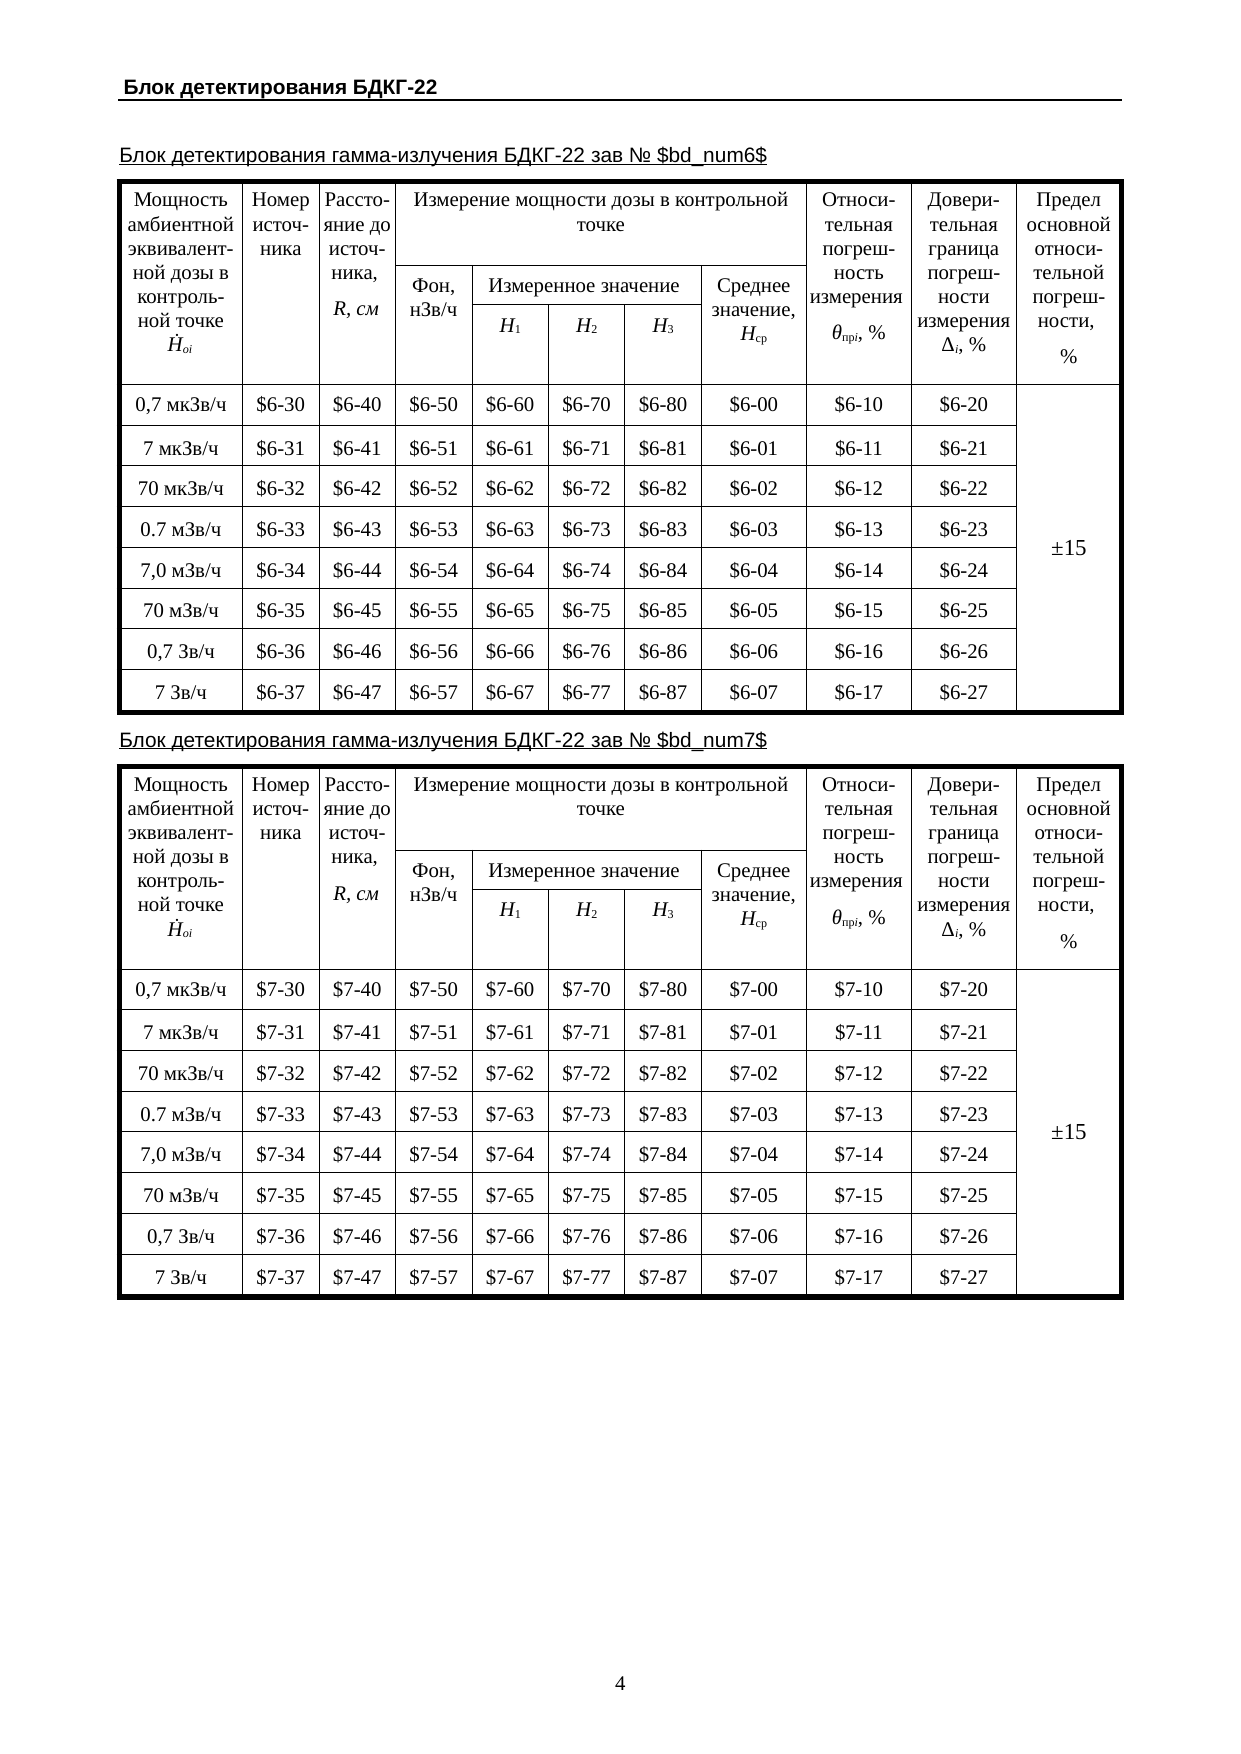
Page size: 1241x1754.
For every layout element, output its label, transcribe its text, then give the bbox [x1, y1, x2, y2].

table_cell $7-24 [912, 1132, 1016, 1172]
table_cell 7,0 мЗв/ч [122, 1132, 242, 1172]
table_cell Измеренное значение [473, 851, 701, 889]
table_cell $6-77 [549, 670, 624, 710]
table_cell $7-16 [807, 1214, 911, 1254]
table_cell $7-25 [912, 1173, 1016, 1213]
table_cell Среднее значение, Hср [702, 851, 806, 968]
table_cell $6-73 [549, 507, 624, 547]
table_cell 7 мкЗв/ч [122, 426, 242, 465]
table_cell $7-51 [396, 1010, 472, 1050]
table_cell Номер источ-ника [243, 184, 319, 384]
table_cell $6-80 [625, 385, 701, 424]
table_cell $6-47 [320, 670, 395, 710]
table_cell $6-22 [912, 466, 1016, 506]
table_cell $7-87 [625, 1255, 701, 1294]
table_cell $7-81 [625, 1010, 701, 1050]
table_cell $7-44 [320, 1132, 395, 1172]
table_cell Рассто-яние до источ-ника, R, см [320, 769, 395, 968]
table_cell $7-56 [396, 1214, 472, 1254]
table_cell 0.7 мЗв/ч [122, 507, 242, 547]
table_cell $6-27 [912, 670, 1016, 710]
table_cell $6-43 [320, 507, 395, 547]
table_cell $7-85 [625, 1173, 701, 1213]
table_cell $7-40 [320, 970, 395, 1009]
table_cell ±15 [1017, 970, 1119, 1294]
table_cell $6-52 [396, 466, 472, 506]
table_cell 7 Зв/ч [122, 1255, 242, 1294]
table_cell $7-01 [702, 1010, 806, 1050]
table_cell Номер источ-ника [243, 769, 319, 968]
table_cell $7-63 [473, 1092, 548, 1131]
table_cell $7-14 [807, 1132, 911, 1172]
table_cell $6-04 [702, 548, 806, 587]
table_cell $7-73 [549, 1092, 624, 1131]
table_cell $7-34 [243, 1132, 319, 1172]
table_cell $7-67 [473, 1255, 548, 1294]
table_cell $6-13 [807, 507, 911, 547]
table_cell $6-34 [243, 548, 319, 587]
table_cell $7-07 [702, 1255, 806, 1294]
table_cell $6-01 [702, 426, 806, 465]
table_cell $6-56 [396, 629, 472, 669]
table_cell $7-61 [473, 1010, 548, 1050]
table_cell 7 Зв/ч [122, 670, 242, 710]
table_cell $6-05 [702, 589, 806, 628]
table_cell $7-77 [549, 1255, 624, 1294]
table_cell $6-21 [912, 426, 1016, 465]
table_cell Довери-тельная граница погреш-ности измерения Δi, % [912, 769, 1016, 968]
table_cell $6-53 [396, 507, 472, 547]
table_cell $7-74 [549, 1132, 624, 1172]
table_cell $7-83 [625, 1092, 701, 1131]
table_cell $6-83 [625, 507, 701, 547]
table_cell $7-13 [807, 1092, 911, 1131]
table_cell $7-23 [912, 1092, 1016, 1131]
table_cell $6-06 [702, 629, 806, 669]
table_cell $6-74 [549, 548, 624, 587]
table_cell $7-10 [807, 970, 911, 1009]
table_cell $7-47 [320, 1255, 395, 1294]
table_cell 70 мкЗв/ч [122, 1051, 242, 1091]
table_cell Измерение мощности дозы в контрольной точке [396, 769, 806, 849]
table_cell $7-05 [702, 1173, 806, 1213]
table_cell $6-82 [625, 466, 701, 506]
table_cell $6-31 [243, 426, 319, 465]
table_cell $6-40 [320, 385, 395, 424]
table_cell $7-76 [549, 1214, 624, 1254]
table_cell $7-53 [396, 1092, 472, 1131]
table_cell 7 мкЗв/ч [122, 1010, 242, 1050]
table_cell $7-33 [243, 1092, 319, 1131]
table_cell $6-46 [320, 629, 395, 669]
table_cell $6-11 [807, 426, 911, 465]
table_cell $6-57 [396, 670, 472, 710]
table_cell Мощность амбиентной эквивалент-ной дозы в контроль-ной точке Ḣoi [122, 184, 242, 384]
table_cell $6-81 [625, 426, 701, 465]
table_cell $6-67 [473, 670, 548, 710]
table_cell $6-10 [807, 385, 911, 424]
table_cell $7-43 [320, 1092, 395, 1131]
table_cell $7-86 [625, 1214, 701, 1254]
table_cell $7-75 [549, 1173, 624, 1213]
table_cell $7-02 [702, 1051, 806, 1091]
table_cell $7-00 [702, 970, 806, 1009]
table_cell $7-54 [396, 1132, 472, 1172]
table_cell Среднее значение, Hср [702, 266, 806, 384]
table_cell $7-31 [243, 1010, 319, 1050]
table_cell $6-41 [320, 426, 395, 465]
table_cell $6-15 [807, 589, 911, 628]
table_cell $7-55 [396, 1173, 472, 1213]
table_cell $7-22 [912, 1051, 1016, 1091]
table_cell 70 мЗв/ч [122, 589, 242, 628]
table_cell Фон, нЗв/ч [396, 266, 472, 384]
table_cell 0,7 Зв/ч [122, 1214, 242, 1254]
table_cell $7-27 [912, 1255, 1016, 1294]
table_cell $7-50 [396, 970, 472, 1009]
table_cell $6-26 [912, 629, 1016, 669]
table_cell $6-85 [625, 589, 701, 628]
table_cell $7-42 [320, 1051, 395, 1091]
table_cell 70 мкЗв/ч [122, 466, 242, 506]
table_cell $6-37 [243, 670, 319, 710]
table_header Блок детектирования гамма-излучения БДКГ-22 зав № $bd_num7$ [119, 715, 1121, 764]
table_cell $7-11 [807, 1010, 911, 1050]
table_cell $6-60 [473, 385, 548, 424]
table_cell $7-17 [807, 1255, 911, 1294]
table_cell $7-46 [320, 1214, 395, 1254]
table_cell $6-20 [912, 385, 1016, 424]
table_cell $7-66 [473, 1214, 548, 1254]
table_cell $7-71 [549, 1010, 624, 1050]
table_cell Измеренное значение [473, 266, 701, 304]
table_cell 0,7 мкЗв/ч [122, 970, 242, 1009]
table_cell $6-64 [473, 548, 548, 587]
table_cell $7-03 [702, 1092, 806, 1131]
table_cell Рассто-яние до источ-ника, R, см [320, 184, 395, 384]
table_cell $6-71 [549, 426, 624, 465]
table_cell $6-33 [243, 507, 319, 547]
table_cell $7-57 [396, 1255, 472, 1294]
table_cell $6-55 [396, 589, 472, 628]
table_cell $6-36 [243, 629, 319, 669]
table_cell $7-06 [702, 1214, 806, 1254]
table_cell H2 [549, 890, 624, 968]
table_cell $7-36 [243, 1214, 319, 1254]
table_cell $7-80 [625, 970, 701, 1009]
table_cell $7-12 [807, 1051, 911, 1091]
table_cell $6-32 [243, 466, 319, 506]
table_cell $6-44 [320, 548, 395, 587]
table_cell $6-07 [702, 670, 806, 710]
table_cell $6-24 [912, 548, 1016, 587]
table_cell $7-64 [473, 1132, 548, 1172]
table_cell $6-84 [625, 548, 701, 587]
table_cell Мощность амбиентной эквивалент-ной дозы в контроль-ной точке Ḣoi [122, 769, 242, 968]
table_cell $6-03 [702, 507, 806, 547]
table_cell $6-75 [549, 589, 624, 628]
table_cell H1 [473, 305, 548, 384]
table_cell $6-87 [625, 670, 701, 710]
table_cell Относи-тельная погреш-ность измерения θпрi, % [807, 769, 911, 968]
table_cell H2 [549, 305, 624, 384]
table_cell $6-72 [549, 466, 624, 506]
table_cell $6-02 [702, 466, 806, 506]
table_cell H3 [625, 305, 701, 384]
table_cell $6-16 [807, 629, 911, 669]
table_header Блок детектирования гамма-излучения БДКГ-22 зав № $bd_num6$ [119, 130, 1121, 179]
table_cell $7-62 [473, 1051, 548, 1091]
table_cell $6-61 [473, 426, 548, 465]
table_cell Предел основной относи-тельной погреш-ности, % [1017, 769, 1119, 968]
table_cell 7,0 мЗв/ч [122, 548, 242, 587]
table_cell $7-70 [549, 970, 624, 1009]
table_cell $7-52 [396, 1051, 472, 1091]
table_cell $7-45 [320, 1173, 395, 1213]
table_cell Предел основной относи-тельной погреш-ности, % [1017, 184, 1119, 384]
table_cell $7-04 [702, 1132, 806, 1172]
table_cell 0,7 мкЗв/ч [122, 385, 242, 424]
table_cell $7-72 [549, 1051, 624, 1091]
table_cell Измерение мощности дозы в контрольной точке [396, 184, 806, 265]
table_cell 70 мЗв/ч [122, 1173, 242, 1213]
table_cell $7-32 [243, 1051, 319, 1091]
table_cell $7-26 [912, 1214, 1016, 1254]
table_cell $6-25 [912, 589, 1016, 628]
table_cell $6-42 [320, 466, 395, 506]
table_cell $7-30 [243, 970, 319, 1009]
table_cell $6-86 [625, 629, 701, 669]
table_cell $6-66 [473, 629, 548, 669]
table_cell $6-51 [396, 426, 472, 465]
table_cell Фон, нЗв/ч [396, 851, 472, 968]
table_cell $6-23 [912, 507, 1016, 547]
table_cell H3 [625, 890, 701, 968]
table_cell $7-41 [320, 1010, 395, 1050]
table_cell $6-76 [549, 629, 624, 669]
table_cell $7-65 [473, 1173, 548, 1213]
table_cell $6-14 [807, 548, 911, 587]
table_cell $6-12 [807, 466, 911, 506]
table_cell $6-35 [243, 589, 319, 628]
table_cell Относи-тельная погреш-ность измерения θпрi, % [807, 184, 911, 384]
table_cell H1 [473, 890, 548, 968]
table_cell $7-84 [625, 1132, 701, 1172]
table_cell ±15 [1017, 385, 1119, 710]
table_cell $6-00 [702, 385, 806, 424]
table_cell 0.7 мЗв/ч [122, 1092, 242, 1131]
table_cell $6-50 [396, 385, 472, 424]
table_cell $6-54 [396, 548, 472, 587]
table_cell $6-45 [320, 589, 395, 628]
table_cell $6-63 [473, 507, 548, 547]
table_cell $6-70 [549, 385, 624, 424]
table_cell $6-30 [243, 385, 319, 424]
table_cell $7-35 [243, 1173, 319, 1213]
table_cell $7-37 [243, 1255, 319, 1294]
table_cell $7-20 [912, 970, 1016, 1009]
table_cell $7-21 [912, 1010, 1016, 1050]
table_cell $6-17 [807, 670, 911, 710]
table_cell Довери-тельная граница погреш-ности измерения Δi, % [912, 184, 1016, 384]
table_cell $6-65 [473, 589, 548, 628]
table_cell $7-82 [625, 1051, 701, 1091]
table_cell $6-62 [473, 466, 548, 506]
table_cell $7-60 [473, 970, 548, 1009]
table_cell 0,7 Зв/ч [122, 629, 242, 669]
table_cell $7-15 [807, 1173, 911, 1213]
